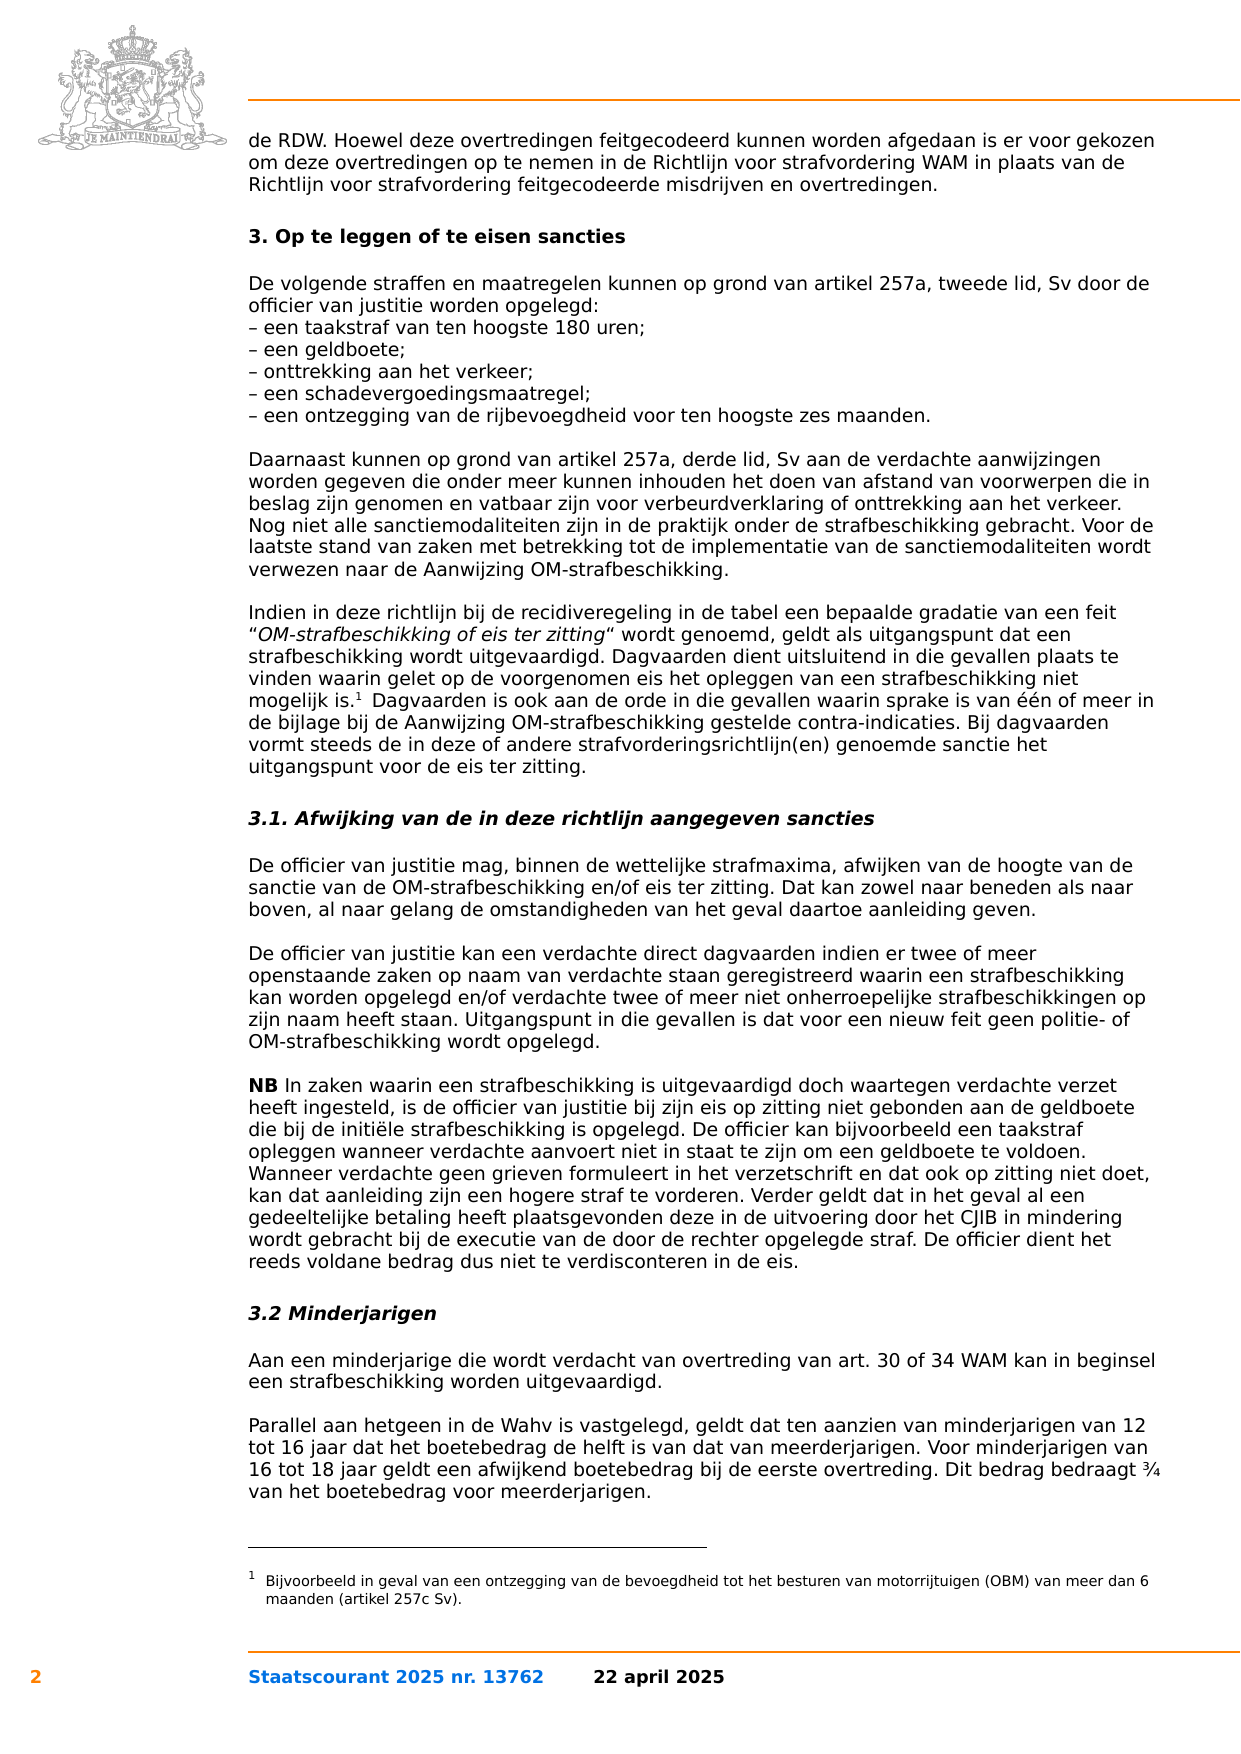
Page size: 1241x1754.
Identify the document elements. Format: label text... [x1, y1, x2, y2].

text Indien in deze richtlijn bij de recidiveregeling in de tabel een bepaalde gradatie van een feit “OM-strafbeschikking of eis ter zitting“ wordt genoemd, geldt als uitgangspunt dat een strafbeschikking wordt uitgevaardigd. Dagvaarden dient uitsluitend in die gevallen plaats te vinden waarin gelet op de voorgenomen eis het opleggen van een strafbeschikking niet mogelijk is. Dagvaarden is ook aan de orde in die gevallen waarin sprake is van één of meer in de bijlage bij de Aanwijzing OM-strafbeschikking gestelde contra-indicaties. Bij dagvaarden vormt steeds de in deze of andere strafvorderingsrichtlijn(en) genoemde sanctie het uitgangspunt voor de eis ter zitting. [248, 602, 1163, 778]
picture [38, 25, 227, 150]
subtitle 3.1. Afwijking van de in deze richtlijn aangegeven sancties [248, 808, 1163, 830]
text – een schadevergoedingsmaatregel; [248, 383, 1163, 405]
text De officier van justitie mag, binnen de wettelijke strafmaxima, afwijken van de hoogte van de sanctie van de OM-strafbeschikking en/of eis ter zitting. Dat kan zowel naar beneden als naar boven, al naar gelang de omstandigheden van het geval daartoe aanleiding geven. [248, 855, 1163, 921]
text Daarnaast kunnen op grond van artikel 257a, derde lid, Sv aan de verdachte aanwijzingen worden gegeven die onder meer kunnen inhouden het doen van afstand van voorwerpen die in beslag zijn genomen en vatbaar zijn voor verbeurdverklaring of onttrekking aan het verkeer. Nog niet alle sanctiemodaliteiten zijn in de praktijk onder de strafbeschikking gebracht. Voor de laatste stand van zaken met betrekking tot de implementatie van de sanctiemodaliteiten wordt verwezen naar de Aanwijzing OM-strafbeschikking. [248, 448, 1163, 580]
text Aan een minderjarige die wordt verdacht van overtreding van art. 30 of 34 WAM kan in beginsel een strafbeschikking worden uitgevaardigd. [248, 1349, 1163, 1393]
text de RDW. Hoewel deze overtredingen feitgecodeerd kunnen worden afgedaan is er voor gekozen om deze overtredingen op te nemen in de Richtlijn voor strafvordering WAM in plaats van de Richtlijn voor strafvordering feitgecodeerde misdrijven en overtredingen. [248, 130, 1163, 196]
text Parallel aan hetgeen in de Wahv is vastgelegd, geldt dat ten aanzien van minderjarigen van 12 tot 16 jaar dat het boetebedrag de helft is van dat van meerderjarigen. Voor minderjarigen van 16 tot 18 jaar geldt een afwijkend boetebedrag bij de eerste overtreding. Dit bedrag bedraagt ¾ van het boetebedrag voor meerderjarigen. [248, 1415, 1163, 1503]
text – een ontzegging van de rijbevoegdheid voor ten hoogste zes maanden. [248, 405, 1163, 427]
text Bijvoorbeeld in geval van een ontzegging van de bevoegdheid tot het besturen van motorrijtuigen (OBM) van meer dan 6 maanden (artikel 257c Sv). [248, 1569, 1163, 1608]
text – onttrekking aan het verkeer; [248, 361, 1163, 383]
text NB In zaken waarin een strafbeschikking is uitgevaardigd doch waartegen verdachte verzet heeft ingesteld, is de officier van justitie bij zijn eis op zitting niet gebonden aan de geldboete die bij de initiële strafbeschikking is opgelegd. De officier kan bijvoorbeeld een taakstraf opleggen wanneer verdachte aanvoert niet in staat te zijn om een geldboete te voldoen. Wanneer verdachte geen grieven formuleert in het verzetschrift en dat ook op zitting niet doet, kan dat aanleiding zijn een hogere straf te vorderen. Verder geldt dat in het geval al een gedeeltelijke betaling heeft plaatsgevonden deze in de uitvoering door het CJIB in mindering wordt gebracht bij de executie van de door de rechter opgelegde straf. De officier dient het reeds voldane bedrag dus niet te verdisconteren in de eis. [248, 1075, 1163, 1272]
text – een taakstraf van ten hoogste 180 uren; [248, 317, 1163, 339]
text – een geldboete; [248, 339, 1163, 361]
subtitle 3.2 Minderjarigen [248, 1302, 1163, 1324]
subtitle 3. Op te leggen of te eisen sancties [248, 226, 1163, 248]
text De volgende straffen en maatregelen kunnen op grond van artikel 257a, tweede lid, Sv door de officier van justitie worden opgelegd: [248, 273, 1163, 317]
text De officier van justitie kan een verdachte direct dagvaarden indien er twee of meer openstaande zaken op naam van verdachte staan geregistreerd waarin een strafbeschikking kan worden opgelegd en/of verdachte twee of meer niet onherroepelijke strafbeschikkingen op zijn naam heeft staan. Uitgangspunt in die gevallen is dat voor een nieuw feit geen politie- of OM-strafbeschikking wordt opgelegd. [248, 943, 1163, 1053]
